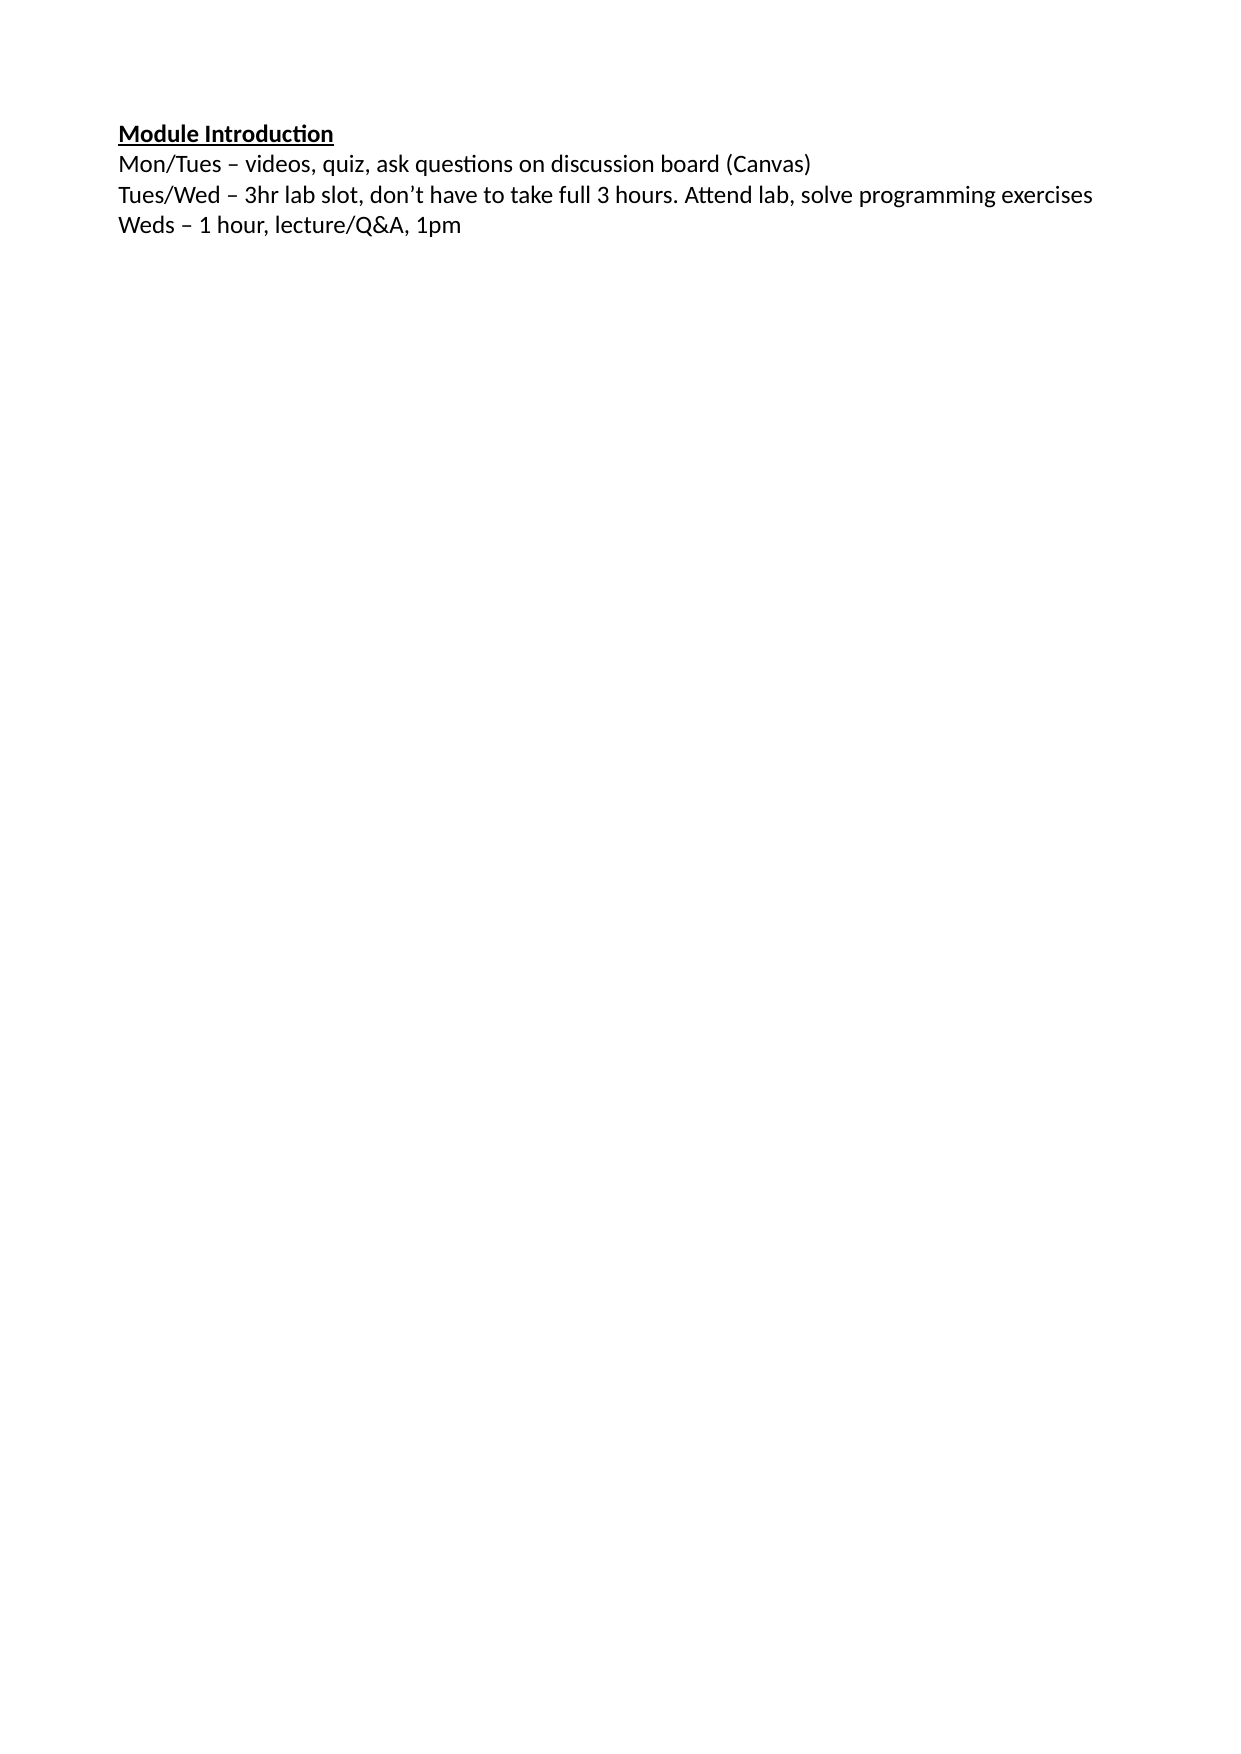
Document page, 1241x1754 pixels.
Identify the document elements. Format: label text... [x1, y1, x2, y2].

text Mon/Tues – videos, quiz, ask questions on discussion board (Canvas) [118, 149, 1122, 179]
text Weds – 1 hour, lecture/Q&A, 1pm [118, 210, 1122, 240]
text Module Introduction [118, 118, 1122, 149]
text Tues/Wed – 3hr lab slot, don’t have to take full 3 hours. Attend lab, solve programming exercises [118, 179, 1122, 210]
